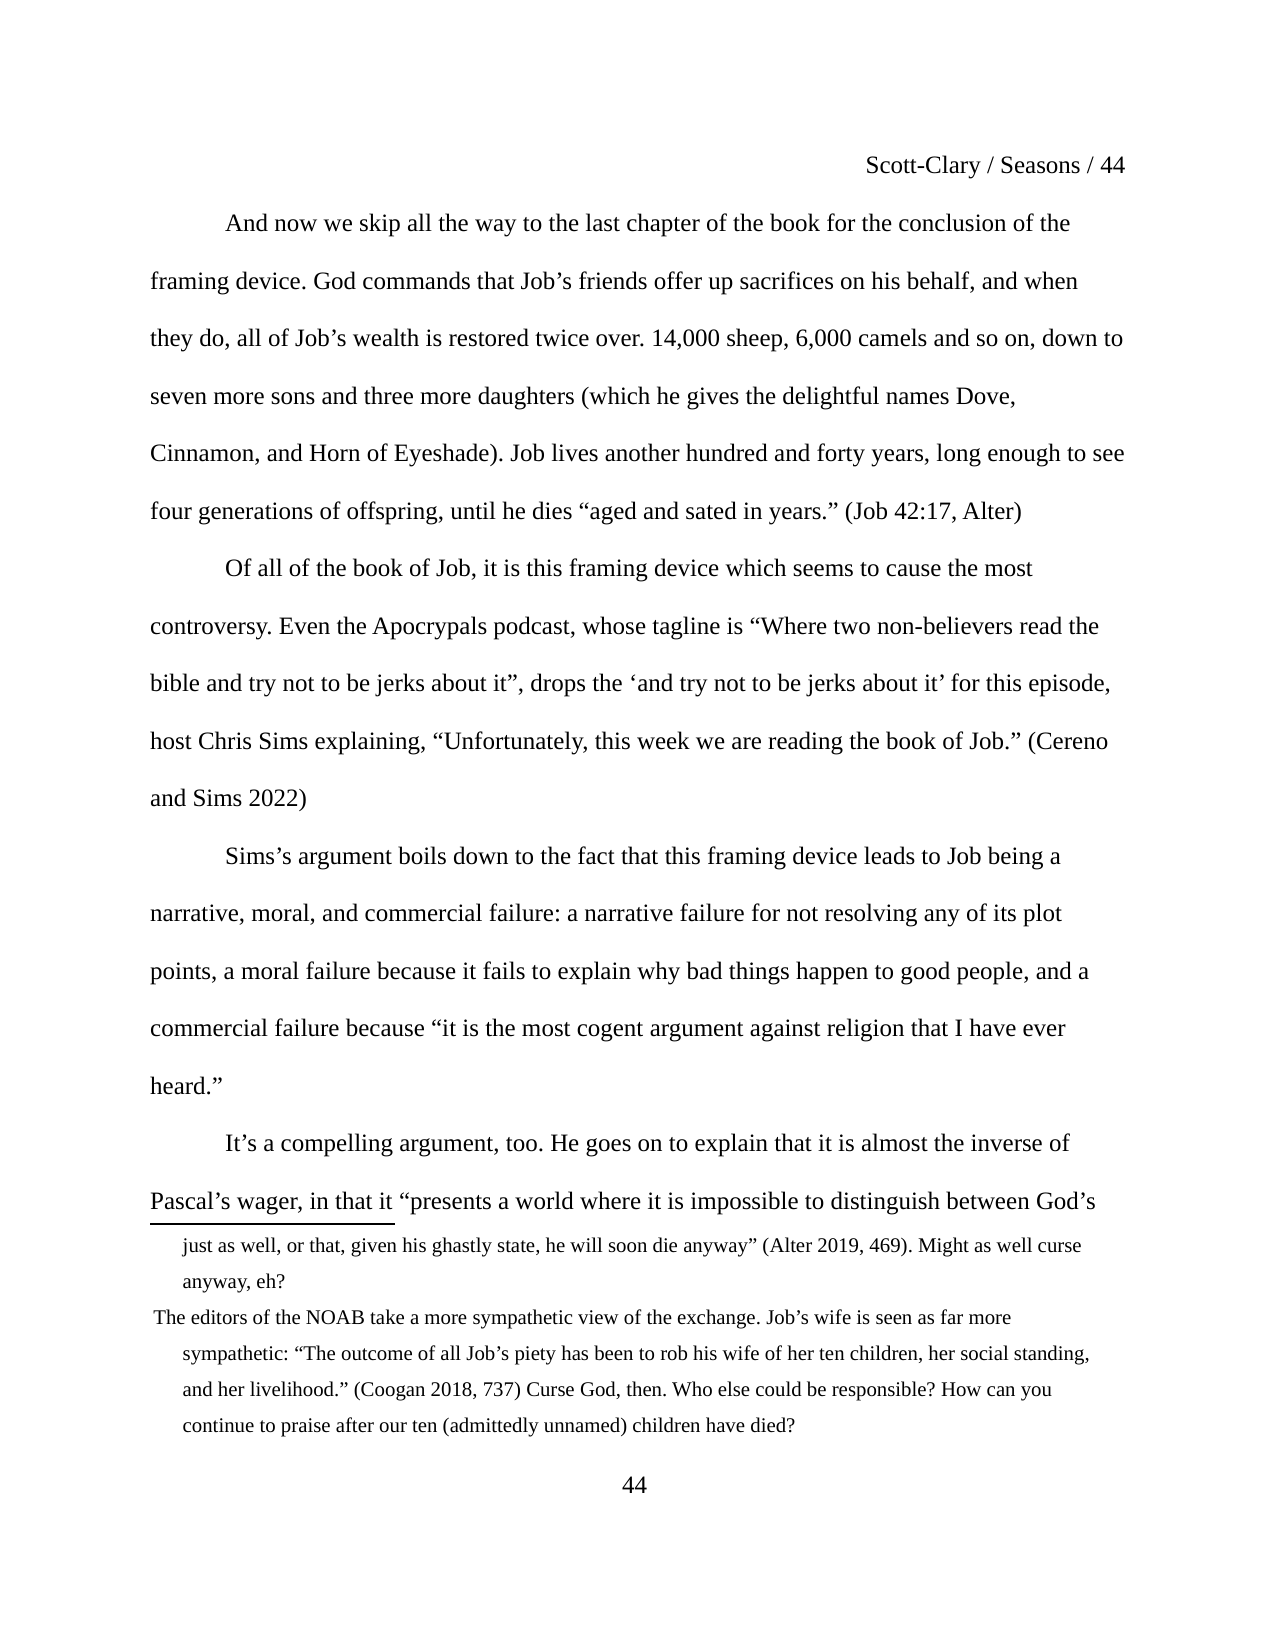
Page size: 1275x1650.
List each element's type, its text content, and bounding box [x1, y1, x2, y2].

text The editors of the NOAB take a more sympathetic view of the exchange. Job’s wife is seen as far more sympathetic: “The outcome of all Job’s piety has been to rob his wife of her ten children, her social standing, and her livelihood.” (Coogan 2018, 737) Curse God, then. Who else could be responsible? How can you continue to praise after our ten (admittedly unnamed) children have died? [150, 1302, 1125, 1440]
text just as well, or that, given his ghastly state, he will soon die anyway” (Alter 2019, 469). Might as well curse anyway, eh? [150, 1230, 1125, 1293]
text It’s a compelling argument, too. He goes on to explain that it is almost the inverse of Pascal’s wager, in that it “presents a world where it is impossible to distinguish between God’s [150, 1128, 1125, 1214]
text Of all of the book of Job, it is this framing device which seems to cause the most controversy. Even the Apocrypals podcast, whose tagline is “Where two non-believers read the bible and try not to be jerks about it”, drops the ‘and try not to be jerks about it’ for this episode, host Chris Sims explaining, “Unfortunately, this week we are reading the book of Job.” (Cereno and Sims 2022) [150, 553, 1125, 812]
text And now we skip all the way to the last chapter of the book for the conclusion of the framing device. God commands that Job’s friends offer up sacrifices on his behalf, and when they do, all of Job’s wealth is restored twice over. 14,000 sheep, 6,000 camels and so on, down to seven more sons and three more daughters (which he gives the delightful names Dove, Cinnamon, and Horn of Eyeshade). Job lives another hundred and forty years, long enough to see four generations of offspring, until he dies “aged and sated in years.” (Job 42:17, Alter) [150, 208, 1125, 524]
text Sims’s argument boils down to the fact that this framing device leads to Job being a narrative, moral, and commercial failure: a narrative failure for not resolving any of its plot points, a moral failure because it fails to explain why bad things happen to good people, and a commercial failure because “it is the most cogent argument against religion that I have ever heard.” [150, 841, 1125, 1099]
